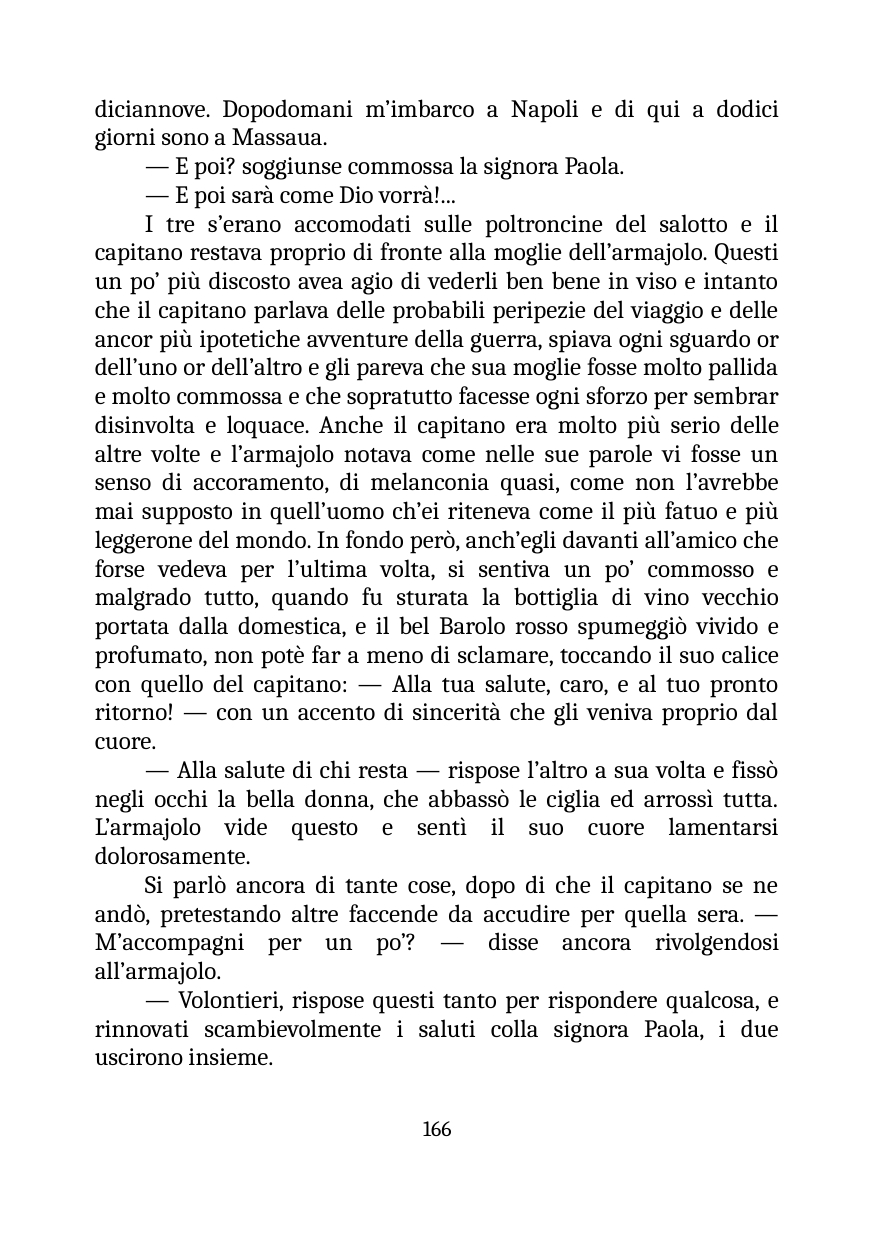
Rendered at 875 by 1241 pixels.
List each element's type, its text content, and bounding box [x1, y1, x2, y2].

text diciannove. Dopodomani m’imbarco a Napoli e di qui a dodici giorni sono a Massaua. [94, 94, 779, 152]
text — Volontieri, rispose questi tanto per rispondere qualcosa, e rinnovati scambievolmente i saluti colla signora Paola, i due uscirono insieme. [94, 986, 779, 1072]
text — Alla salute di chi resta — rispose l’altro a sua volta e fissò negli occhi la bella donna, che abbassò le ciglia ed arrossì tutta. L’armajolo vide questo e sentì il suo cuore lamentarsi dolorosamente. [94, 756, 779, 871]
text Si parlò ancora di tante cose, dopo di che il capitano se ne andò, pretestando altre faccende da accudire per quella sera. — M’accompagni per un po’? — disse ancora rivolgendosi all’armajolo. [94, 871, 779, 986]
text — E poi sarà come Dio vorrà!... [94, 181, 779, 209]
text — E poi? soggiunse commossa la signora Paola. [94, 152, 779, 181]
text I tre s’erano accomodati sulle poltroncine del salotto e il capitano restava proprio di fronte alla moglie dell’armajolo. Questi un po’ più discosto avea agio di vederli ben bene in viso e intanto che il capitano parlava delle probabili peripezie del viaggio e delle ancor più ipotetiche avventure della guerra, spiava ogni sguardo or dell’uno or dell’altro e gli pareva che sua moglie fosse molto pallida e molto commossa e che sopratutto facesse ogni sforzo per sembrar disinvolta e loquace. Anche il capitano era molto più serio delle altre volte e l’armajolo notava come nelle sue parole vi fosse un senso di accoramento, di melanconia quasi, come non l’avrebbe mai supposto in quell’uomo ch’ei riteneva come il più fatuo e più leggerone del mondo. In fondo però, anch’egli davanti all’amico che forse vedeva per l’ultima volta, si sentiva un po’ commosso e malgrado tutto, quando fu sturata la bottiglia di vino vecchio portata dalla domestica, e il bel Barolo rosso spumeggiò vivido e profumato, non potè far a meno di sclamare, toccando il suo calice con quello del capitano: — Alla tua salute, caro, e al tuo pronto ritorno! — con un accento di sincerità che gli veniva proprio dal cuore. [94, 209, 779, 756]
